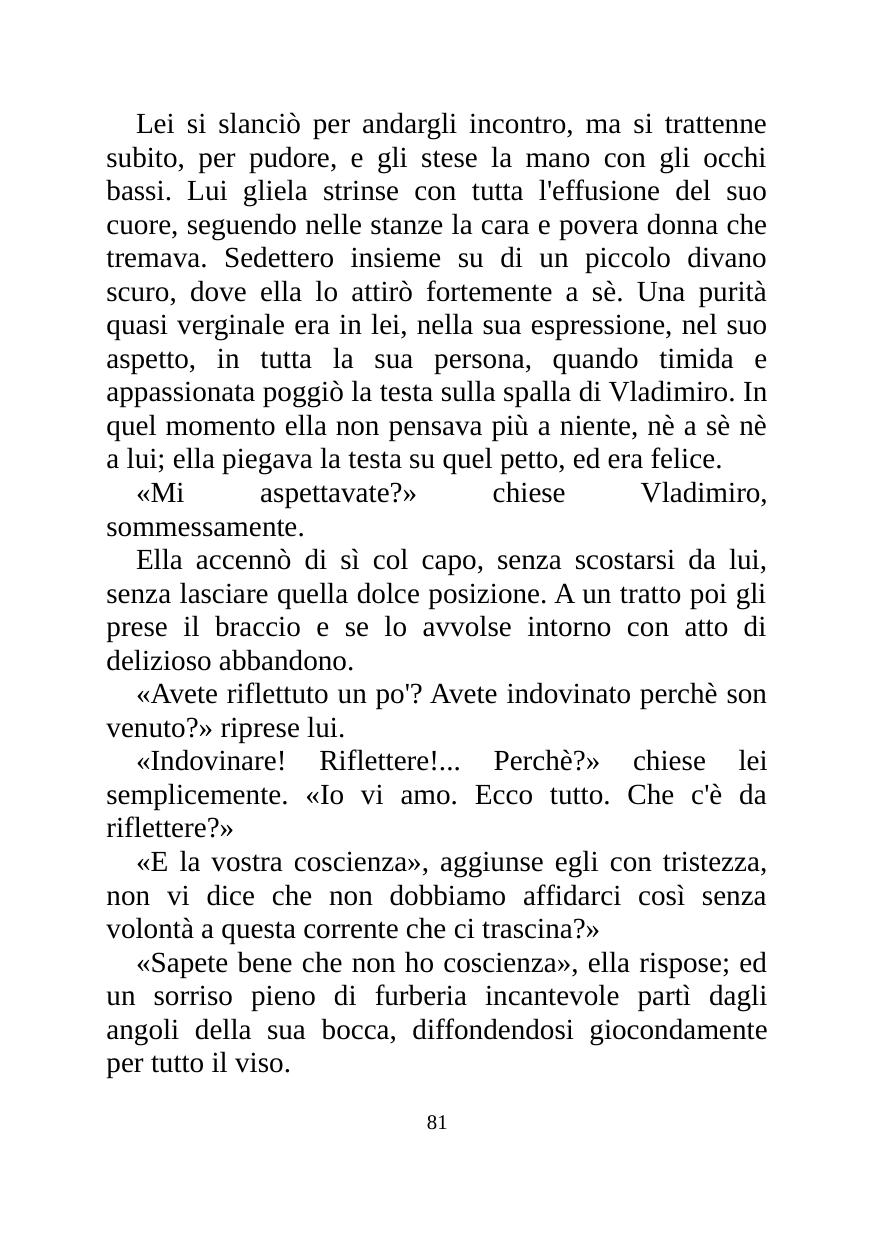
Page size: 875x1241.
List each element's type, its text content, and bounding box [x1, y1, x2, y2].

text Ella accennò di sì col capo, senza scostarsi da lui, senza lasciare quella dolce posizione. A un tratto poi gli prese il braccio e se lo avvolse intorno con atto di delizioso abbandono. [106, 542, 768, 676]
text «Sapete bene che non ho coscienza», ella rispose; ed un sorriso pieno di furberia incantevole partì dagli angoli della sua bocca, diffondendosi giocondamente per tutto il viso. [106, 945, 768, 1079]
text «Mi aspettavate?» chiese Vladimiro, sommessamente. [106, 475, 768, 542]
text «Avete riflettuto un po'? Avete indovinato perchè son venuto?» riprese lui. [106, 676, 768, 743]
text «Indovinare! Riflettere!... Perchè?» chiese lei semplicemente. «Io vi amo. Ecco tutto. Che c'è da riflettere?» [106, 743, 768, 844]
text Lei si slanciò per andargli incontro, ma si trattenne subito, per pudore, e gli stese la mano con gli occhi bassi. Lui gliela strinse con tutta l'effusione del suo cuore, seguendo nelle stanze la cara e povera donna che tremava. Sedettero insieme su di un piccolo divano scuro, dove ella lo attirò fortemente a sè. Una purità quasi verginale era in lei, nella sua espressione, nel suo aspetto, in tutta la sua persona, quando timida e appassionata poggiò la testa sulla spalla di Vladimiro. In quel momento ella non pensava più a niente, nè a sè nè a lui; ella piegava la testa su quel petto, ed era felice. [106, 106, 768, 475]
text «E la vostra coscienza», aggiunse egli con tristezza, non vi dice che non dobbiamo affidarci così senza volontà a questa corrente che ci trascina?» [106, 844, 768, 945]
